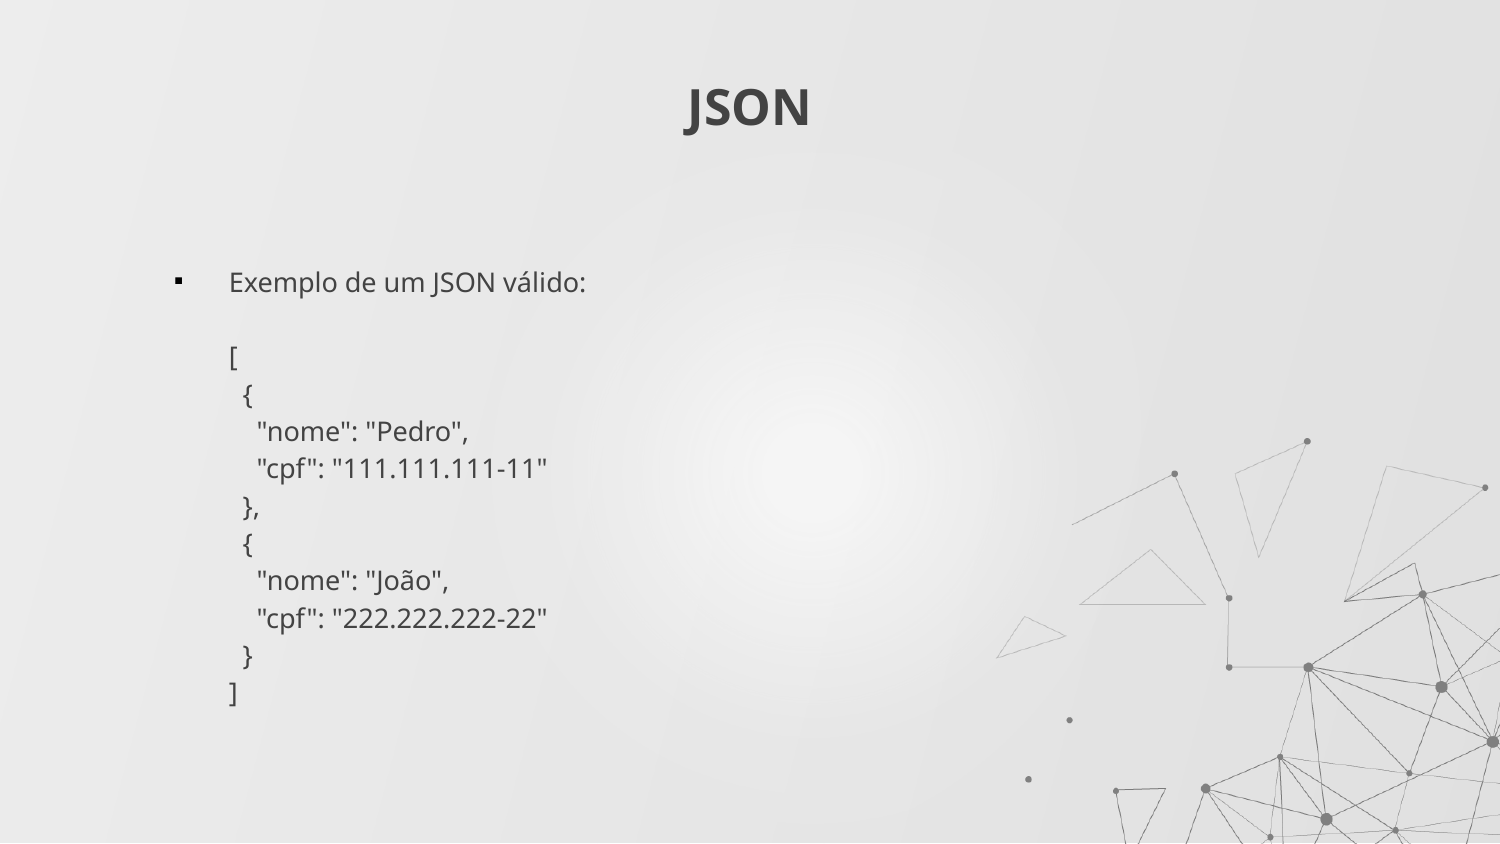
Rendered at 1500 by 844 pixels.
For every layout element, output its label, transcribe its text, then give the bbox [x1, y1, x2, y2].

list Exemplo de um JSON válido: [ { "nome": "Pedro", "cpf": "111.111.111-11" }, { "nome": "João", "cpf": "222.222.222-22" } ] [142, 216, 1278, 455]
title JSON [60, 60, 1441, 216]
picture [0, 0, 1500, 844]
